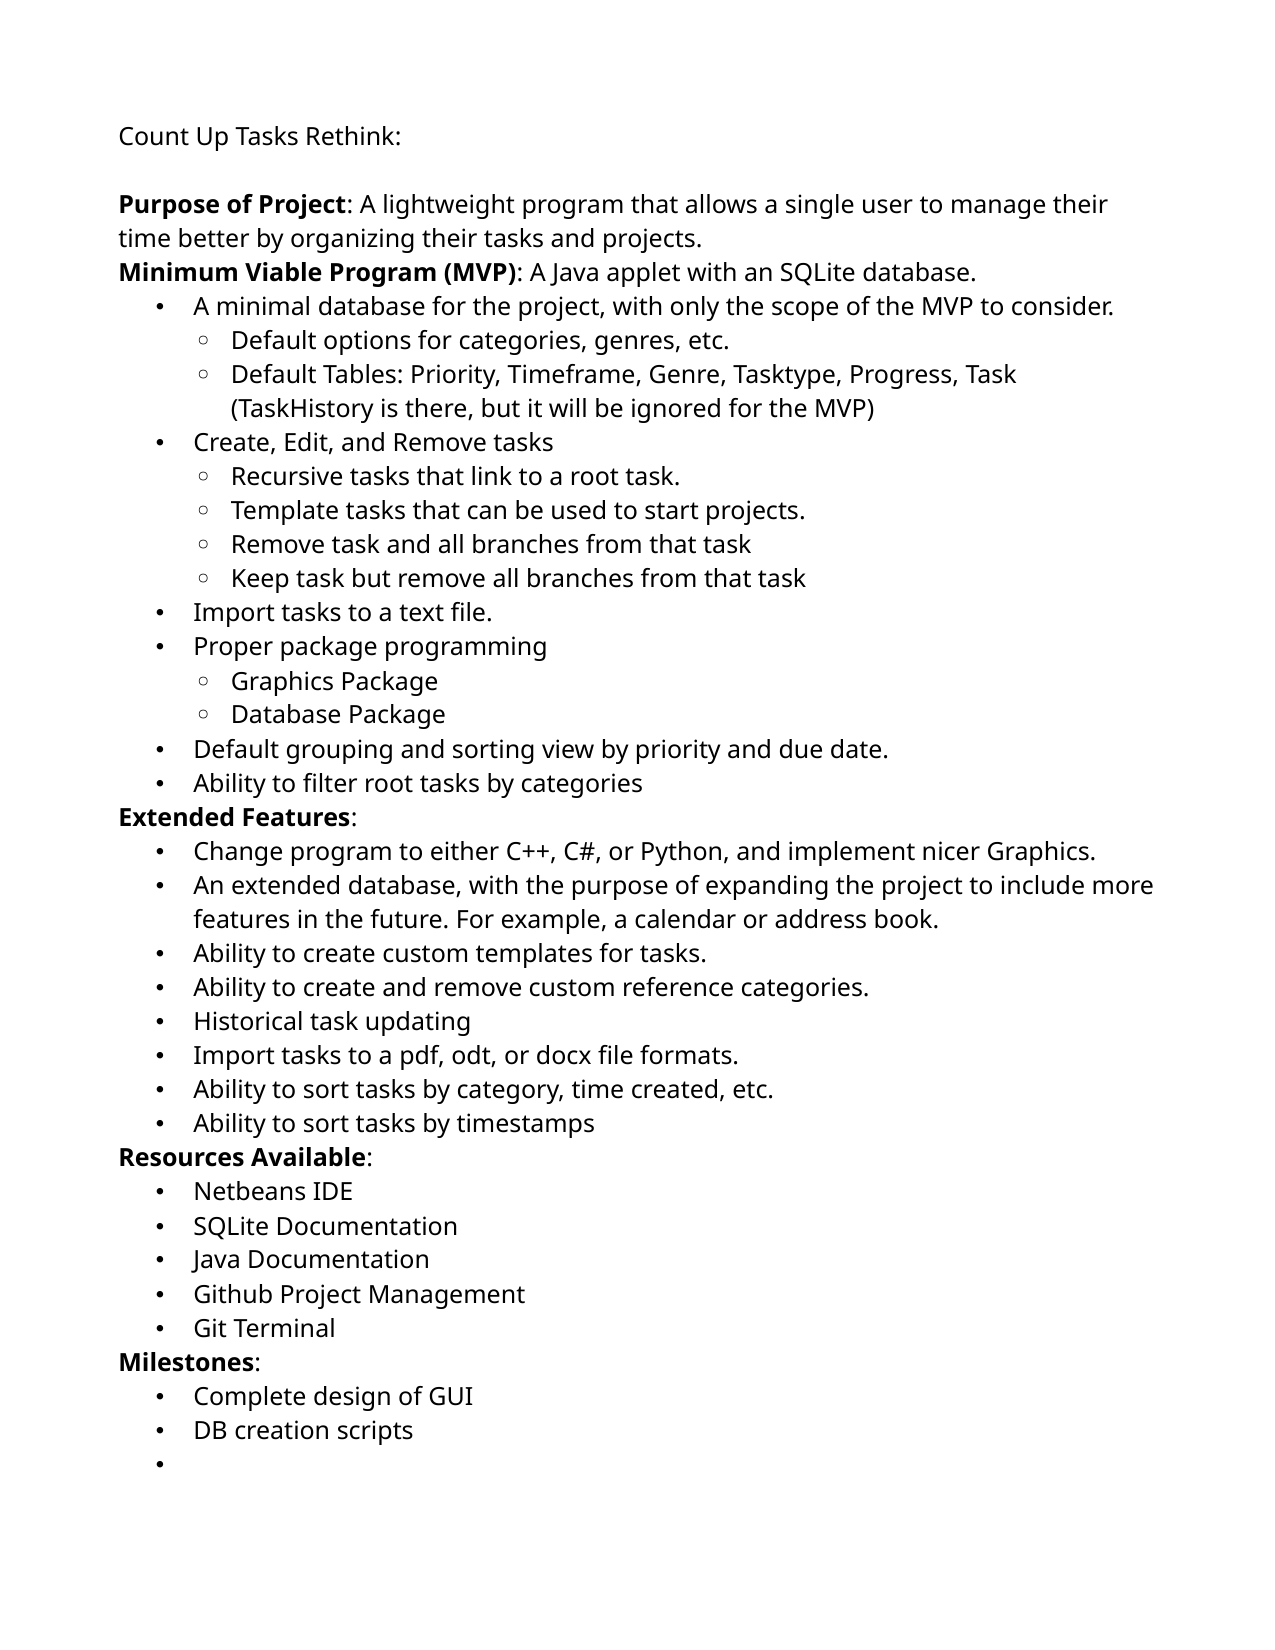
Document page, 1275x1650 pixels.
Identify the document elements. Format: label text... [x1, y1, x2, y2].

list Historical task updating [156, 1004, 1157, 1038]
list An extended database, with the purpose of expanding the project to include more features in the future. For example, a calendar or address book. [156, 867, 1157, 936]
text Purpose of Project: A lightweight program that allows a single user to manage their time better by organizing their tasks and projects. [118, 186, 1157, 254]
list Change program to either C++, C#, or Python, and implement nicer Graphics. [156, 833, 1157, 867]
list Ability to create custom templates for tasks. [156, 936, 1157, 970]
list Template tasks that can be used to start projects. [193, 493, 1157, 527]
list Remove task and all branches from that task [193, 527, 1157, 561]
list Recursive tasks that link to a root task. [193, 459, 1157, 493]
text Resources Available: [118, 1140, 1157, 1174]
list Java Documentation [156, 1242, 1157, 1276]
list Proper package programming [156, 629, 1157, 663]
list Create, Edit, and Remove tasks [156, 425, 1157, 459]
list Github Project Management [156, 1276, 1157, 1310]
text Minimum Viable Program (MVP): A Java applet with an SQLite database. [118, 254, 1157, 288]
list Ability to filter root tasks by categories [156, 765, 1157, 799]
list Default options for categories, genres, etc. [193, 322, 1157, 357]
list Import tasks to a pdf, odt, or docx file formats. [156, 1038, 1157, 1072]
list Default grouping and sorting view by priority and due date. [156, 731, 1157, 765]
list Complete design of GUI [156, 1378, 1157, 1412]
text Count Up Tasks Rethink: [118, 118, 1157, 152]
list Database Package [193, 697, 1157, 731]
list Keep task but remove all branches from that task [193, 561, 1157, 595]
list Graphics Package [193, 663, 1157, 697]
list Netbeans IDE [156, 1174, 1157, 1208]
list A minimal database for the project, with only the scope of the MVP to consider. [156, 288, 1157, 322]
text Extended Features: [118, 799, 1157, 833]
list Ability to sort tasks by category, time created, etc. [156, 1072, 1157, 1106]
list DB creation scripts [156, 1412, 1157, 1447]
list Default Tables: Priority, Timeframe, Genre, Tasktype, Progress, Task (TaskHistory is there, but it will be ignored for the MVP) [193, 357, 1157, 425]
list Ability to create and remove custom reference categories. [156, 970, 1157, 1004]
list Ability to sort tasks by timestamps [156, 1106, 1157, 1140]
list Import tasks to a text file. [156, 595, 1157, 629]
text Milestones: [118, 1344, 1157, 1378]
list SQLite Documentation [156, 1208, 1157, 1242]
list Git Terminal [156, 1310, 1157, 1344]
